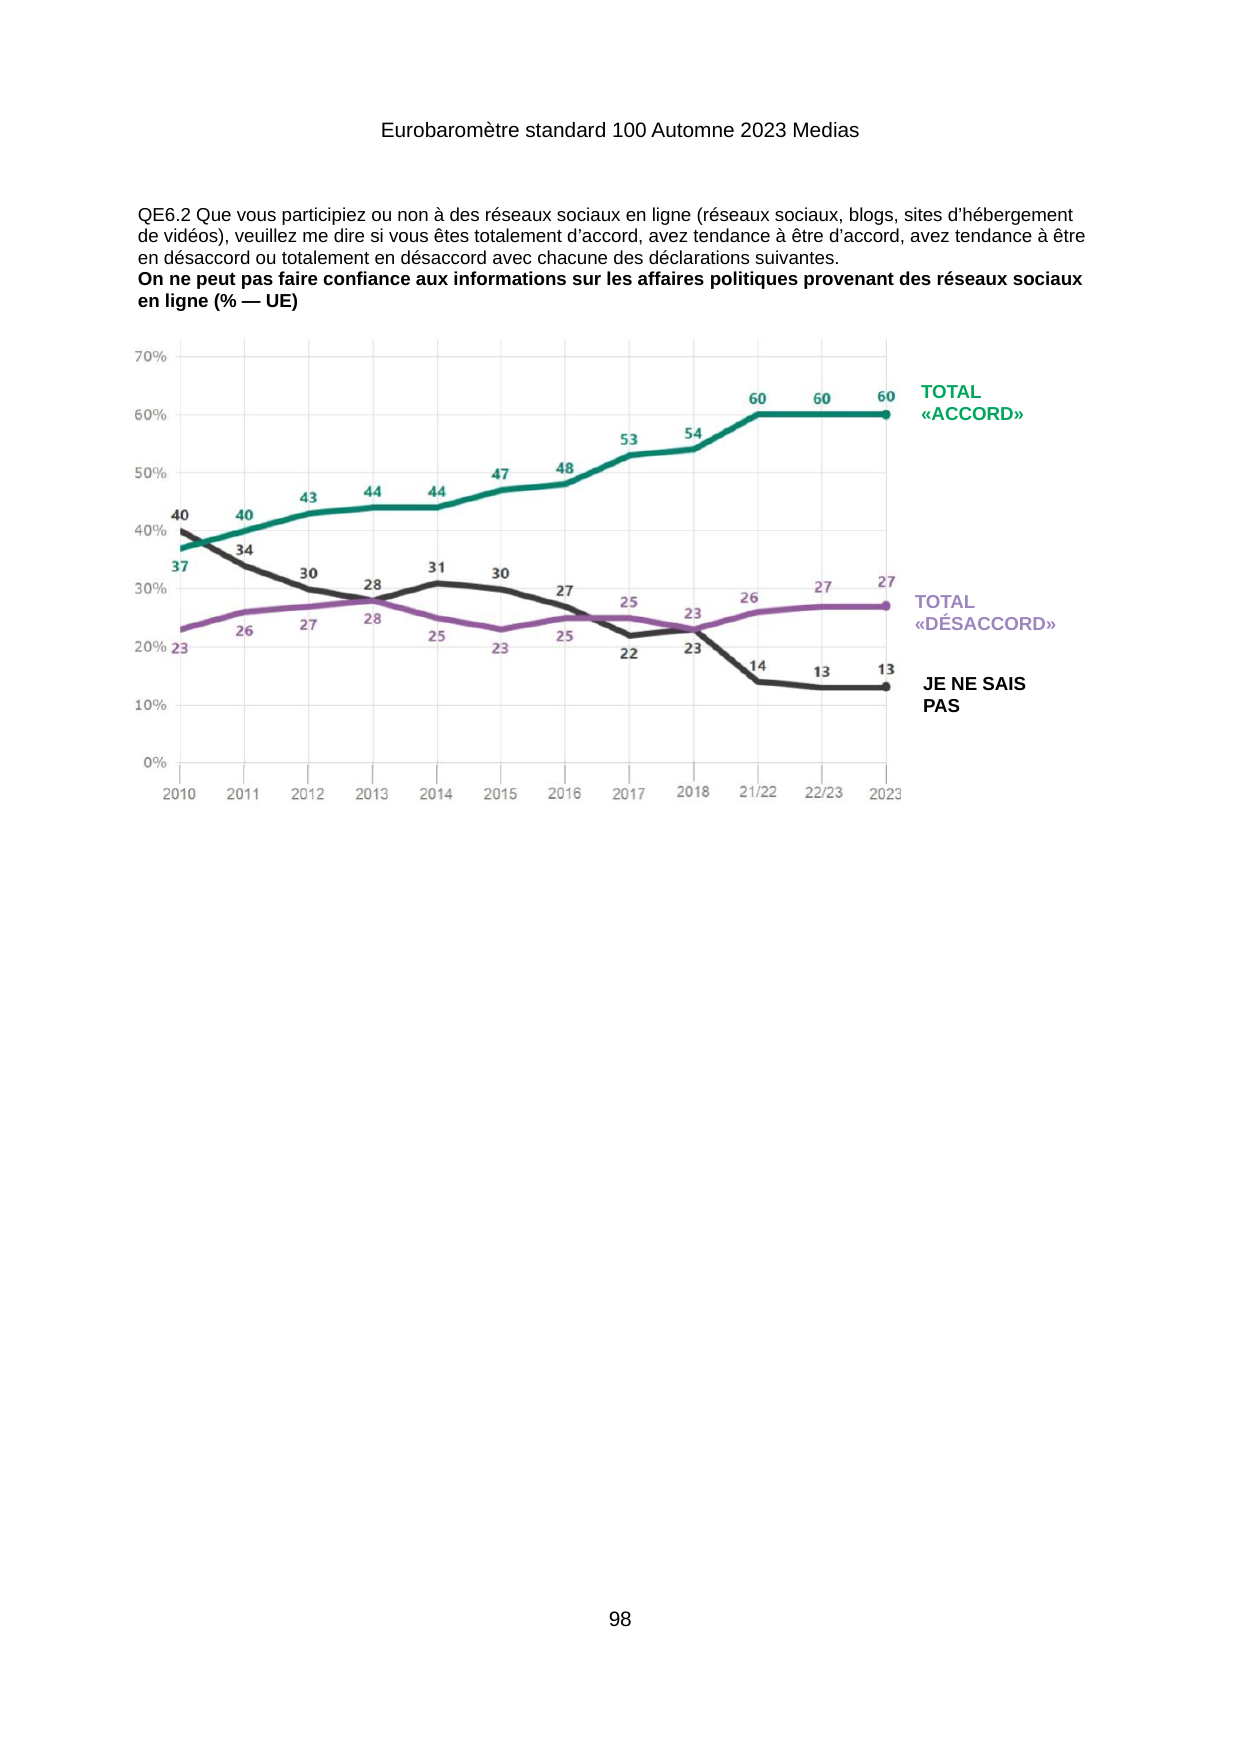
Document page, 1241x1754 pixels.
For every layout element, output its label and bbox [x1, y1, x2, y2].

picture [118, 330, 901, 811]
